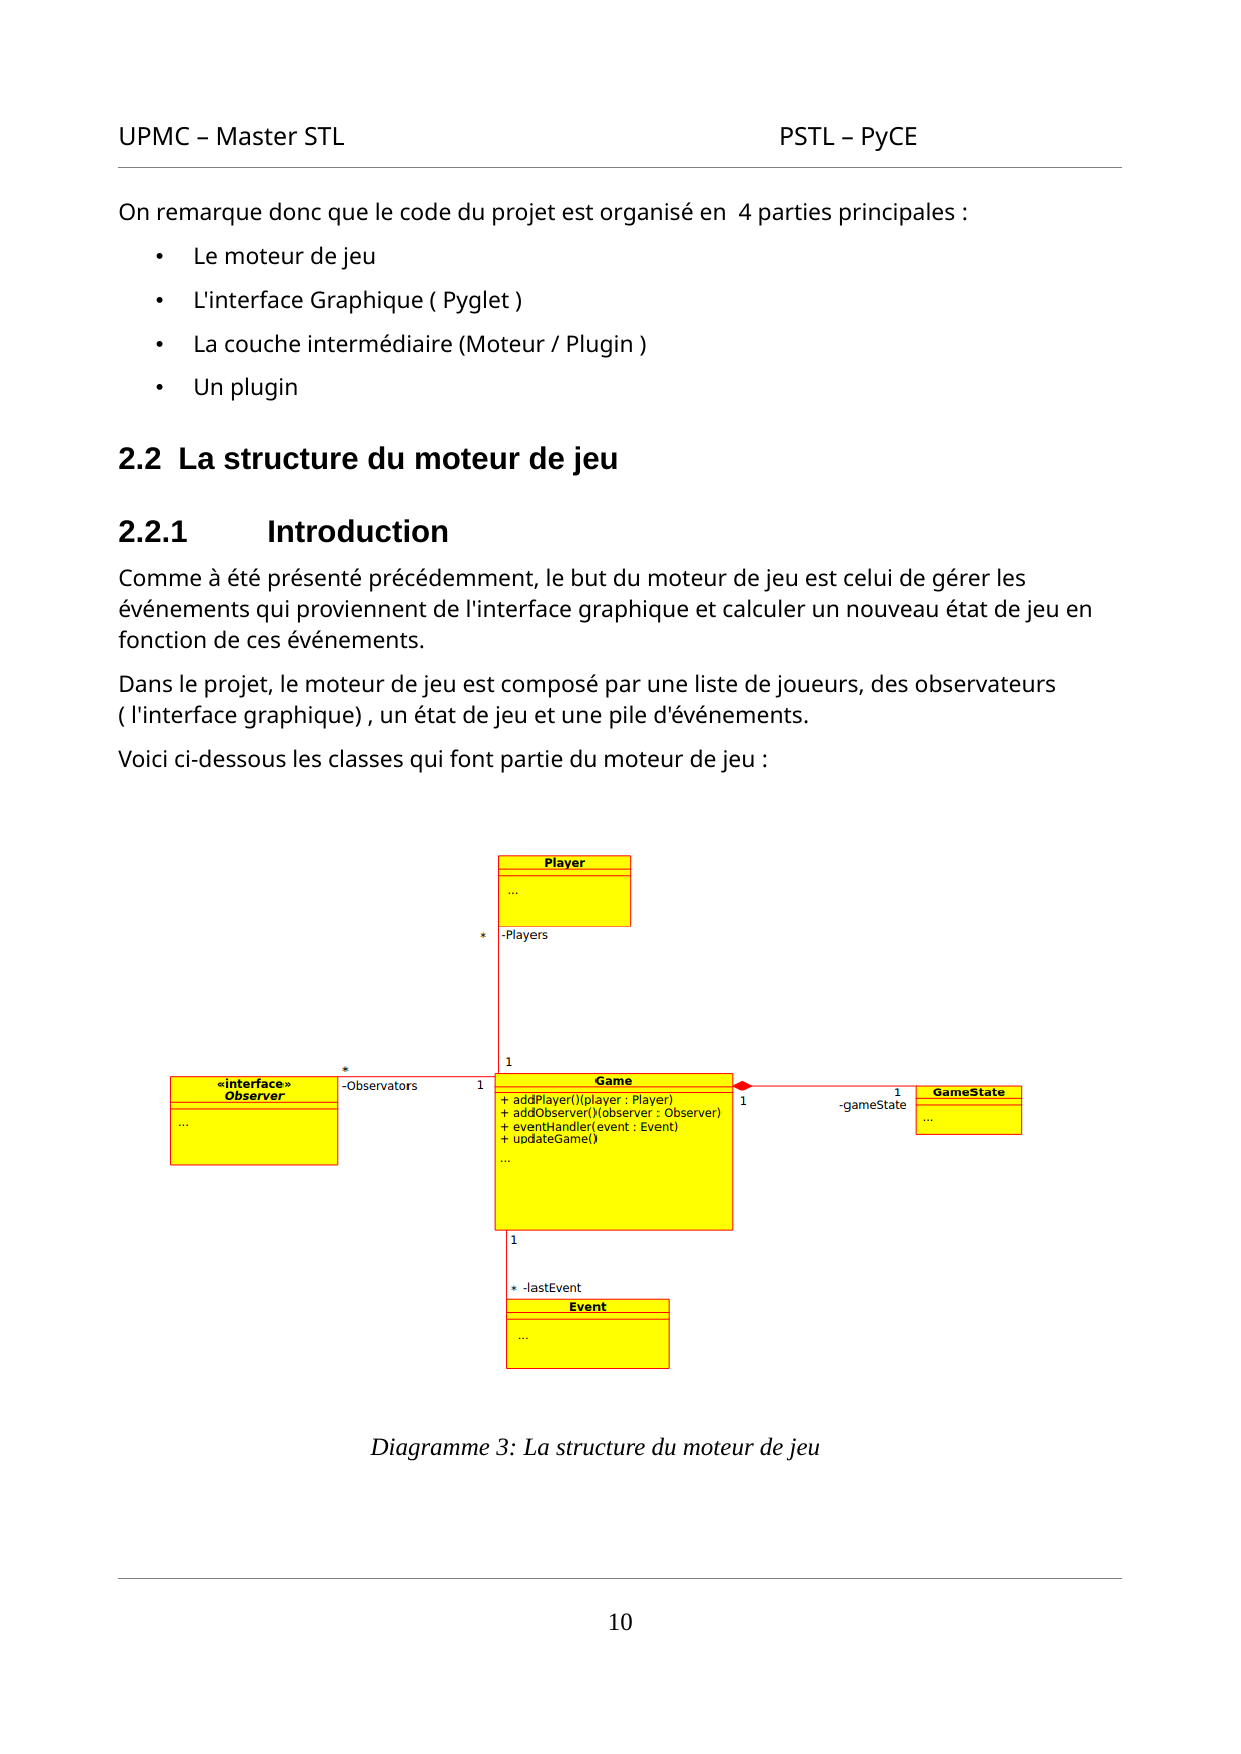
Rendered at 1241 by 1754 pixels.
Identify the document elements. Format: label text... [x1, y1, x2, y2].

list L'interface Graphique ( Pyglet ) [156, 284, 1122, 315]
text Voici ci-dessous les classes qui font partie du moteur de jeu : [118, 743, 1122, 774]
text Dans le projet, le moteur de jeu est composé par une liste de joueurs, des observateurs ( l'interface graphique) , un état de jeu et une pile d'événements. [118, 668, 1122, 731]
list Le moteur de jeu [156, 240, 1122, 271]
picture [158, 844, 1035, 1379]
list La couche intermédiaire (Moteur / Plugin ) [156, 328, 1122, 359]
text Diagramme 3: La structure du moteur de jeu [150, 1432, 1043, 1461]
subtitle Introduction [118, 513, 1122, 549]
subtitle La structure du moteur de jeu [118, 440, 1122, 476]
list Un plugin [156, 371, 1122, 403]
text Comme à été présenté précédemment, le but du moteur de jeu est celui de gérer les événements qui proviennent de l'interface graphique et calculer un nouveau état de jeu en fonction de ces événements. [118, 562, 1122, 656]
text On remarque donc que le code du projet est organisé en 4 parties principales : [118, 196, 1122, 228]
